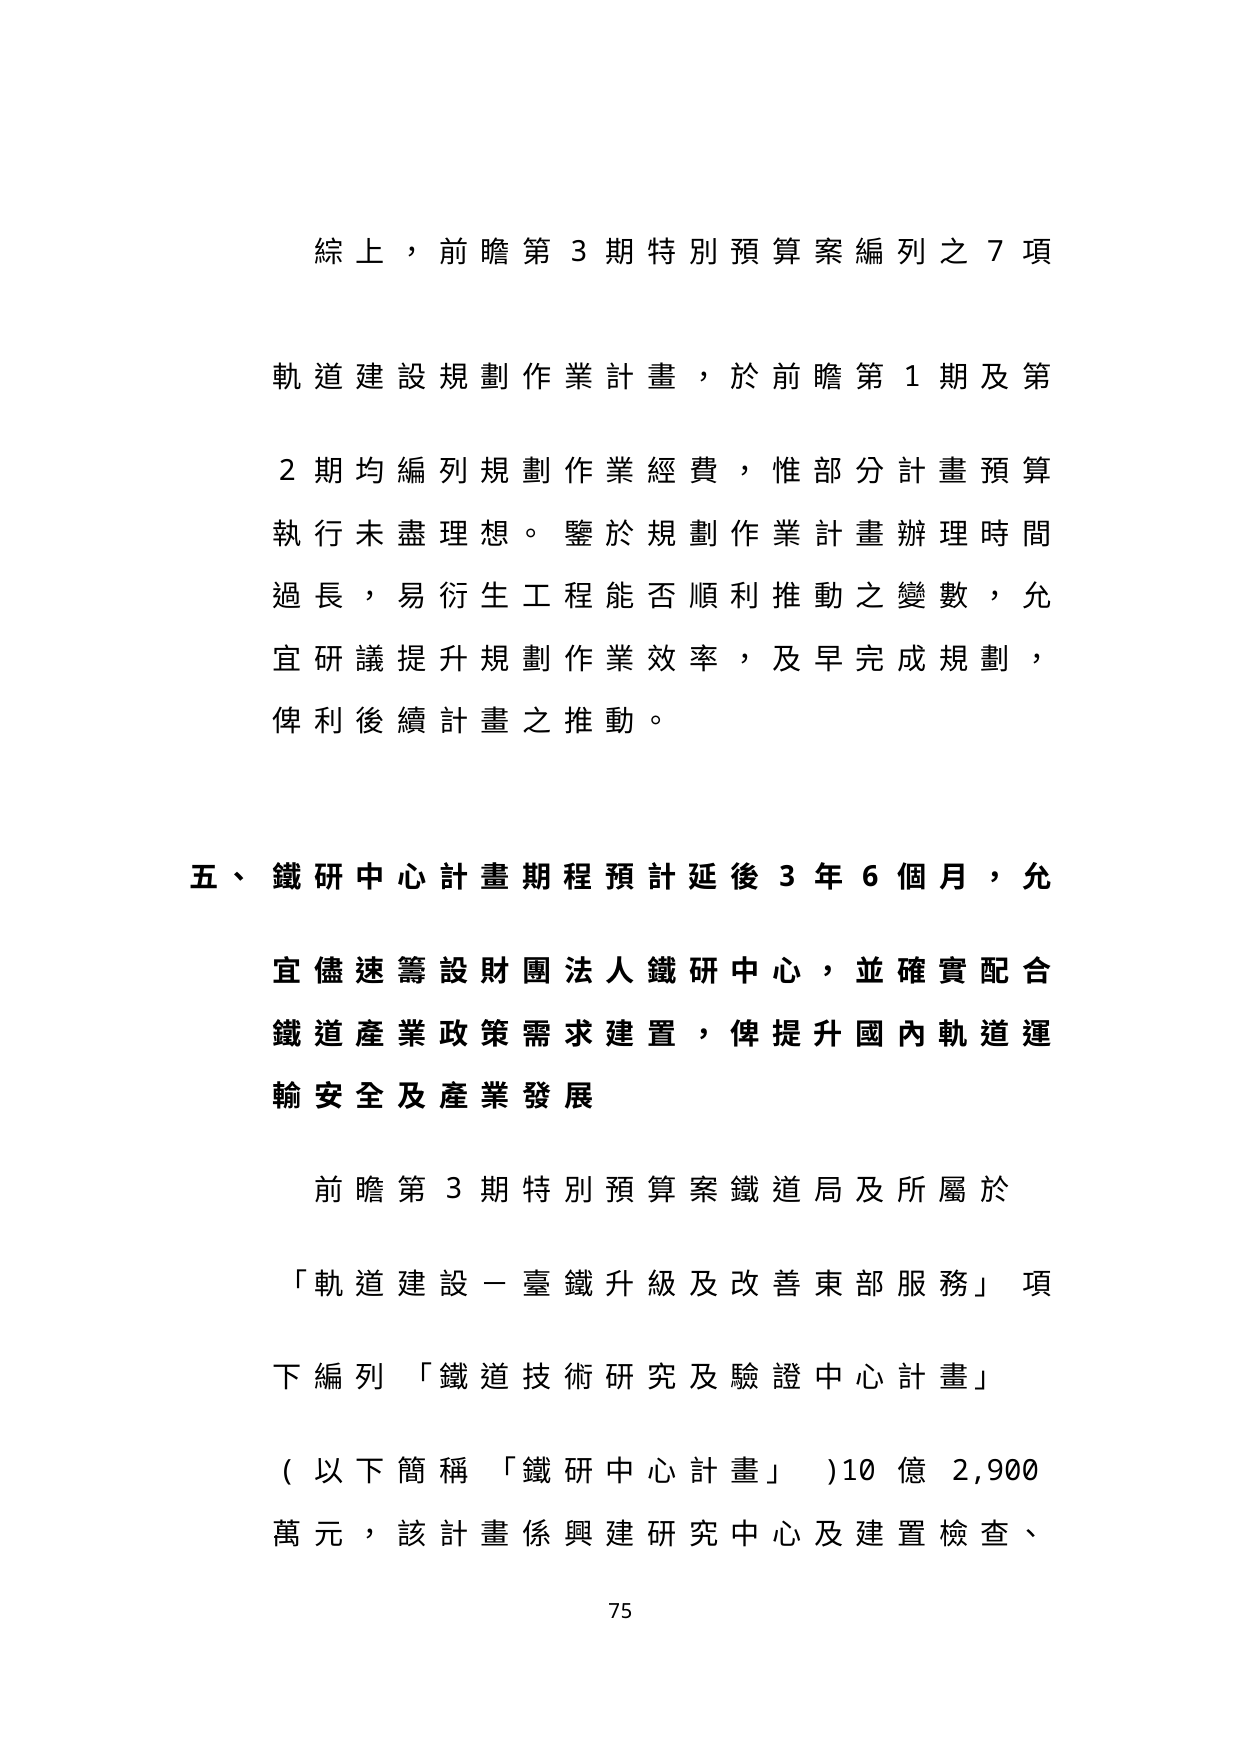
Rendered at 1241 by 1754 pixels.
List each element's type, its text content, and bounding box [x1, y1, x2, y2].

text 綜上，前瞻第3期特別預算案編列之7項軌道建設規劃作業計畫，於前瞻第1期及第2期均編列規劃作業經費，惟部分計畫預算執行未盡理想。鑒於規劃作業計畫辦理時間過長，易衍生工程能否順利推動之變數，允宜研議提升規劃作業效率，及早完成規劃，俾利後續計畫之推動。 [242, 177, 1058, 740]
text 五、鐵研中心計畫期程預計延後3年6個月，允宜儘速籌設財團法人鐵研中心，並確實配合鐵道產業政策需求建置，俾提升國內軌道運輸安全及產業發展 [183, 802, 1058, 1115]
text 前瞻第3期特別預算案鐵道局及所屬於「軌道建設－臺鐵升級及改善東部服務」項下編列「鐵道技術研究及驗證中心計畫」(以下簡稱「鐵研中心計畫」)10億2,900萬元，該計畫係興建研究中心及建置檢查、 [242, 1115, 1058, 1552]
